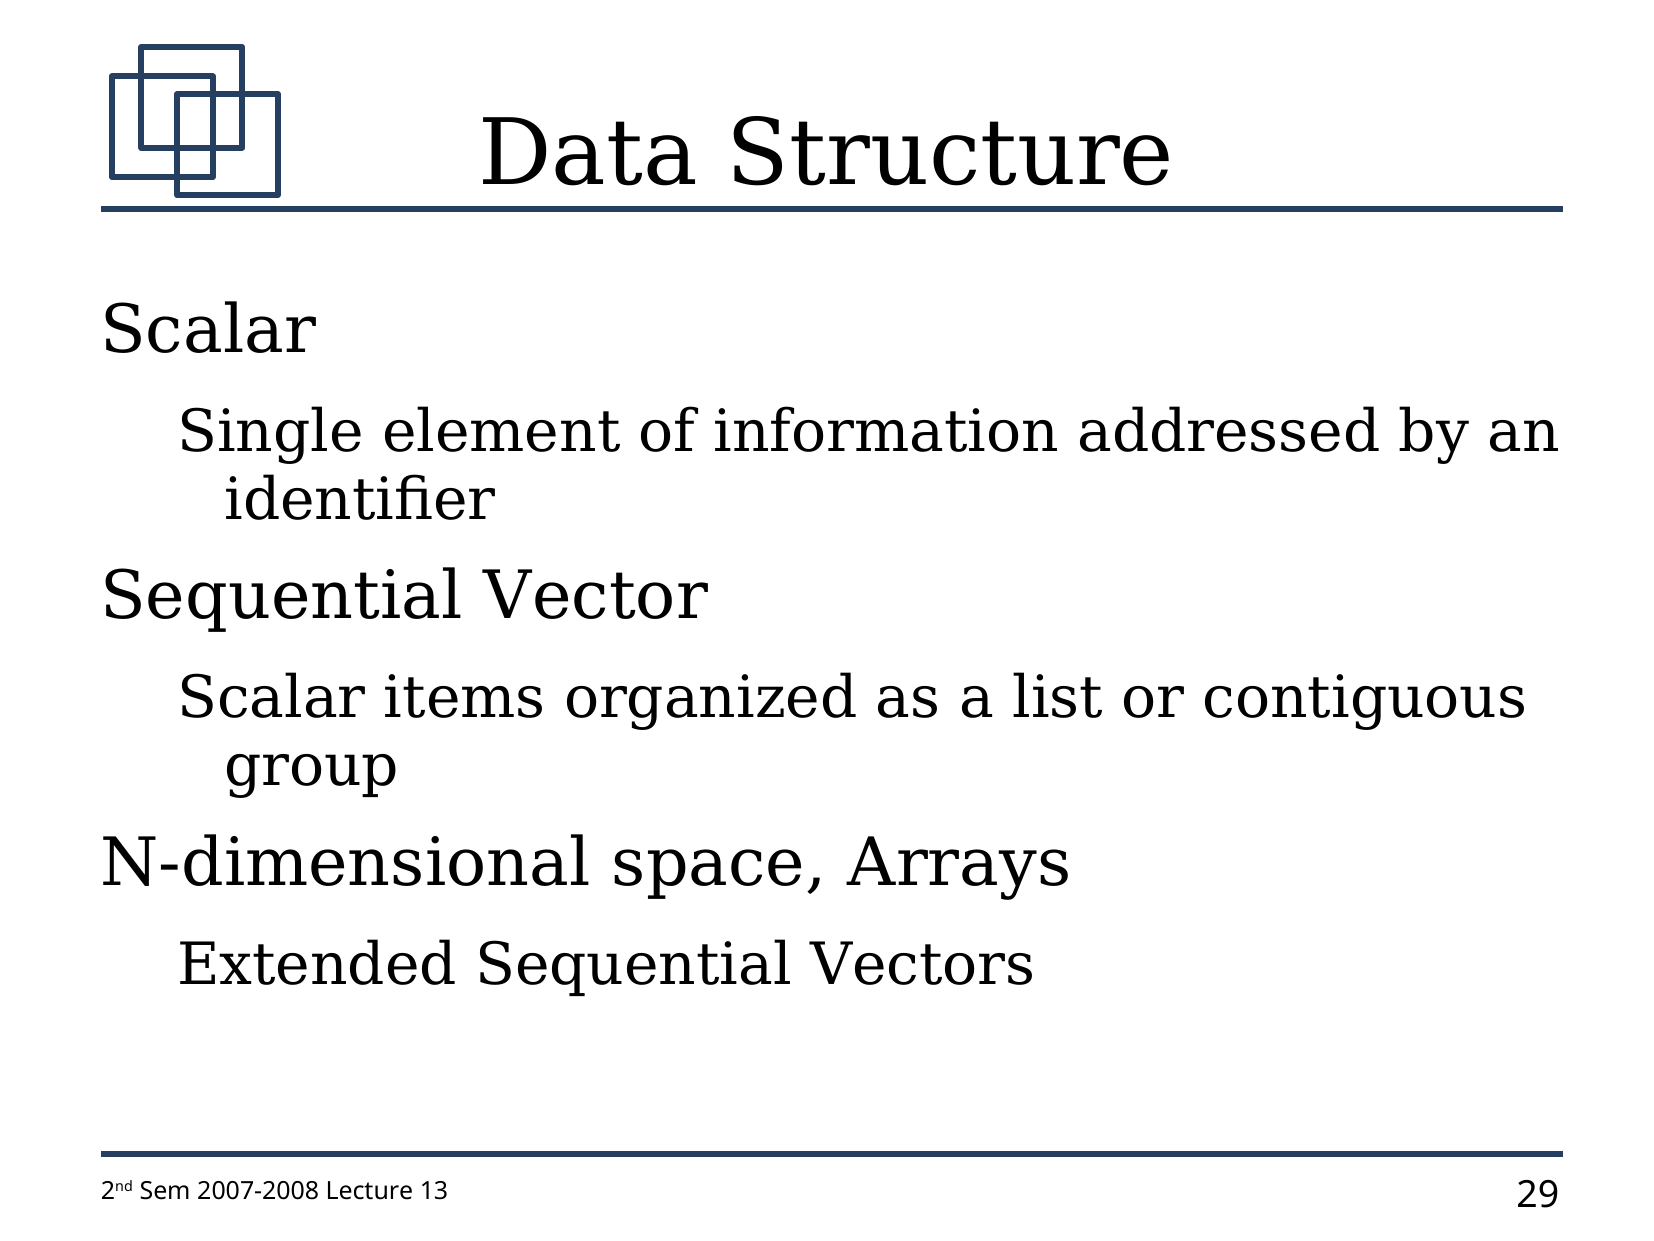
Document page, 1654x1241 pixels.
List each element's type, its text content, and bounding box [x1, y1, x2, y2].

list Scalar Single element of information addressed by an identifier Sequential Vector Scalar items organized as a list or contiguous group N-dimensional space, Arrays Extended Sequential Vectors [82, 290, 1571, 1109]
title Data Structure [82, 49, 1571, 257]
